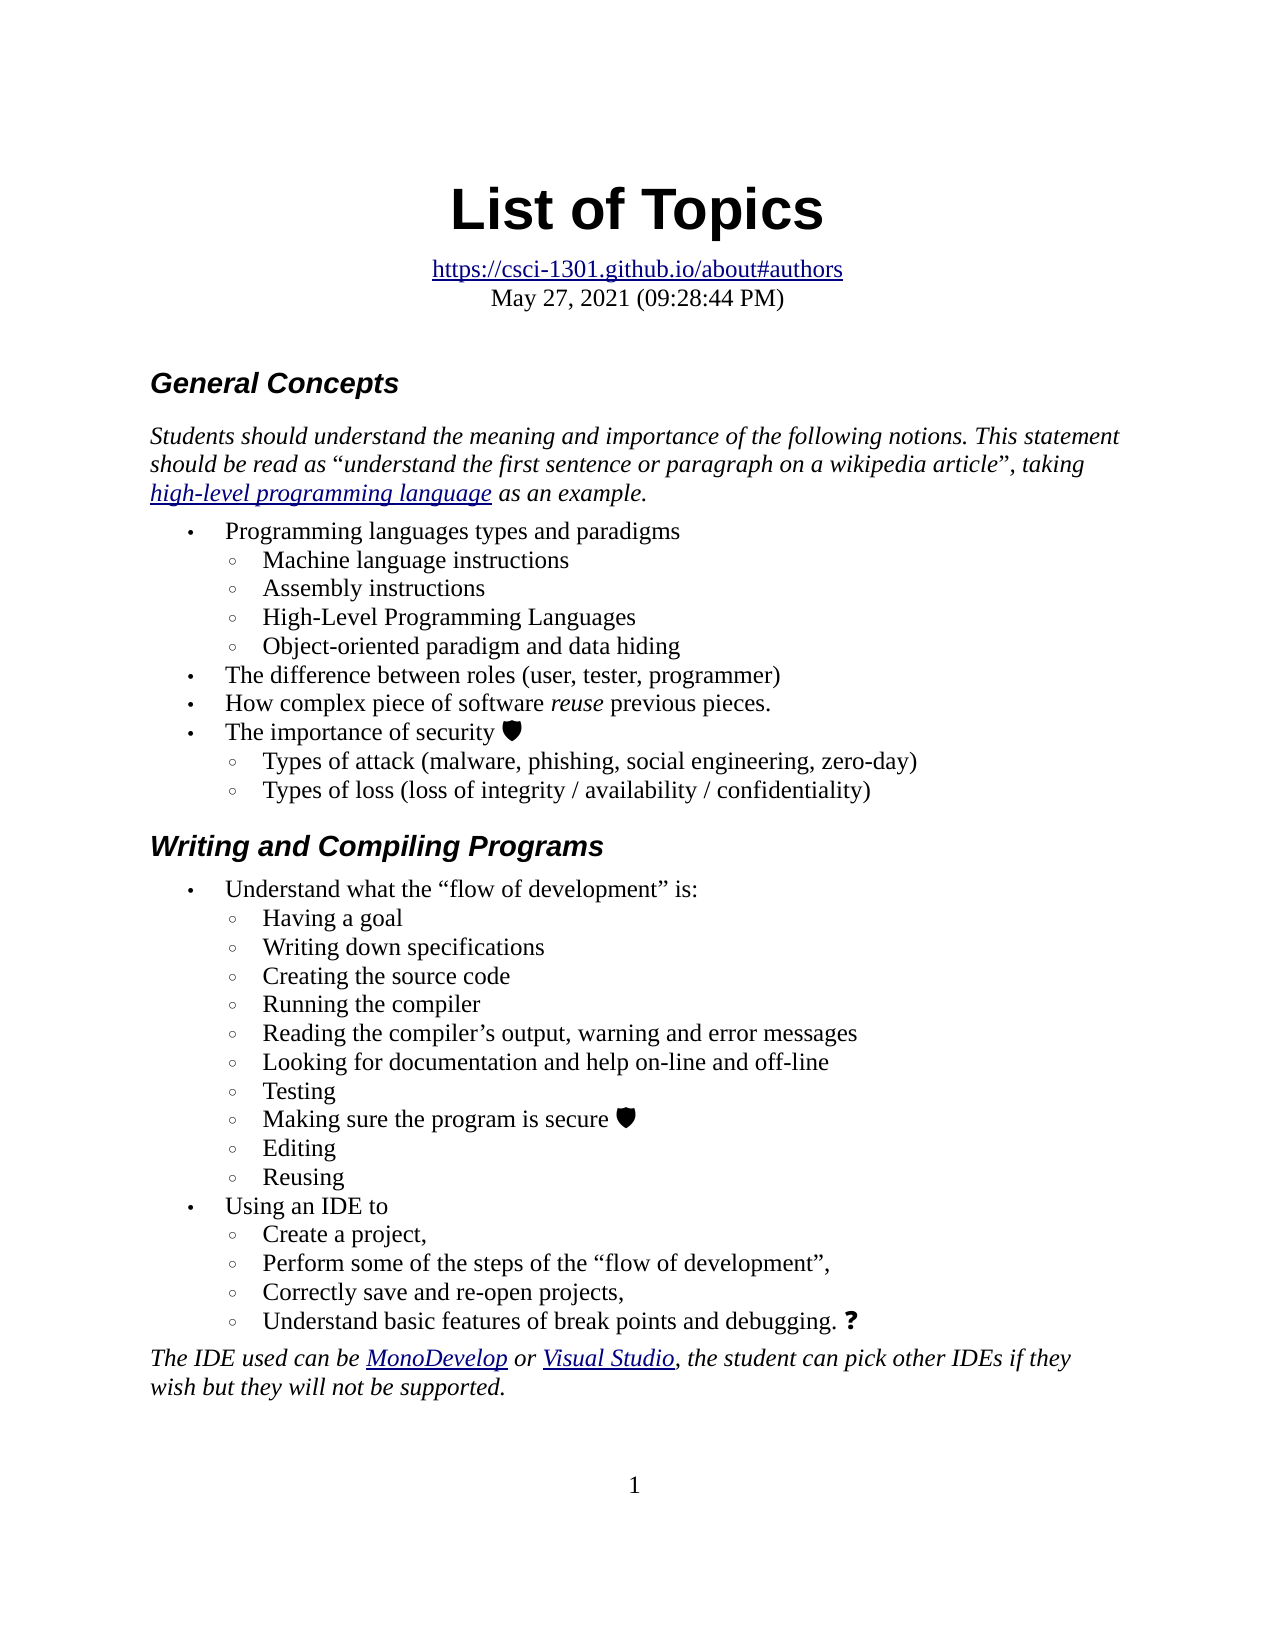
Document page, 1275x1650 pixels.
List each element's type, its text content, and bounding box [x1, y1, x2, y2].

list Reading the compiler’s output, warning and error messages [225, 1018, 1125, 1047]
list Types of attack (malware, phishing, social engineering, zero-day) [225, 746, 1125, 775]
list Types of loss (loss of integrity / availability / confidentiality) [225, 775, 1125, 803]
list Programming languages types and paradigms [187, 516, 1125, 545]
subtitle General Concepts [150, 366, 1125, 399]
list Machine language instructions [225, 545, 1125, 573]
list Looking for documentation and help on-line and off-line [225, 1047, 1125, 1076]
list Create a project, [225, 1219, 1125, 1248]
text The IDE used can be MonoDevelop or Visual Studio, the student can pick other IDEs if they wish but they will not be supported. [150, 1343, 1125, 1401]
subtitle Writing and Compiling Programs [150, 828, 1125, 862]
list Perform some of the steps of the “flow of development”, [225, 1248, 1125, 1277]
text Students should understand the meaning and importance of the following notions. This statement should be read as “understand the first sentence or paragraph on a wikipedia article”, taking high-level programming language as an example. [150, 421, 1125, 507]
list Understand basic features of break points and debugging. ❓ [225, 1306, 1125, 1334]
list Using an IDE to [187, 1191, 1125, 1219]
text May 27, 2021 (09:28:44 PM) [150, 283, 1125, 312]
list Correctly save and re-open projects, [225, 1277, 1125, 1306]
list Understand what the “flow of development” is: [187, 874, 1125, 903]
list Making sure the program is secure 🛡️ [225, 1104, 1125, 1133]
list Object-oriented paradigm and data hiding [225, 631, 1125, 660]
list How complex piece of software reuse previous pieces. [187, 688, 1125, 717]
list The importance of security 🛡️ [187, 717, 1125, 746]
list Having a goal [225, 903, 1125, 932]
title List of Topics [150, 175, 1125, 242]
list Testing [225, 1076, 1125, 1104]
list Writing down specifications [225, 932, 1125, 961]
list Running the compiler [225, 989, 1125, 1018]
text https://csci-1301.github.io/about#authors [150, 254, 1125, 283]
list Reusing [225, 1162, 1125, 1191]
list Editing [225, 1133, 1125, 1162]
list Assembly instructions [225, 573, 1125, 602]
list The difference between roles (user, tester, programmer) [187, 660, 1125, 688]
list Creating the source code [225, 961, 1125, 989]
list High-Level Programming Languages [225, 602, 1125, 631]
